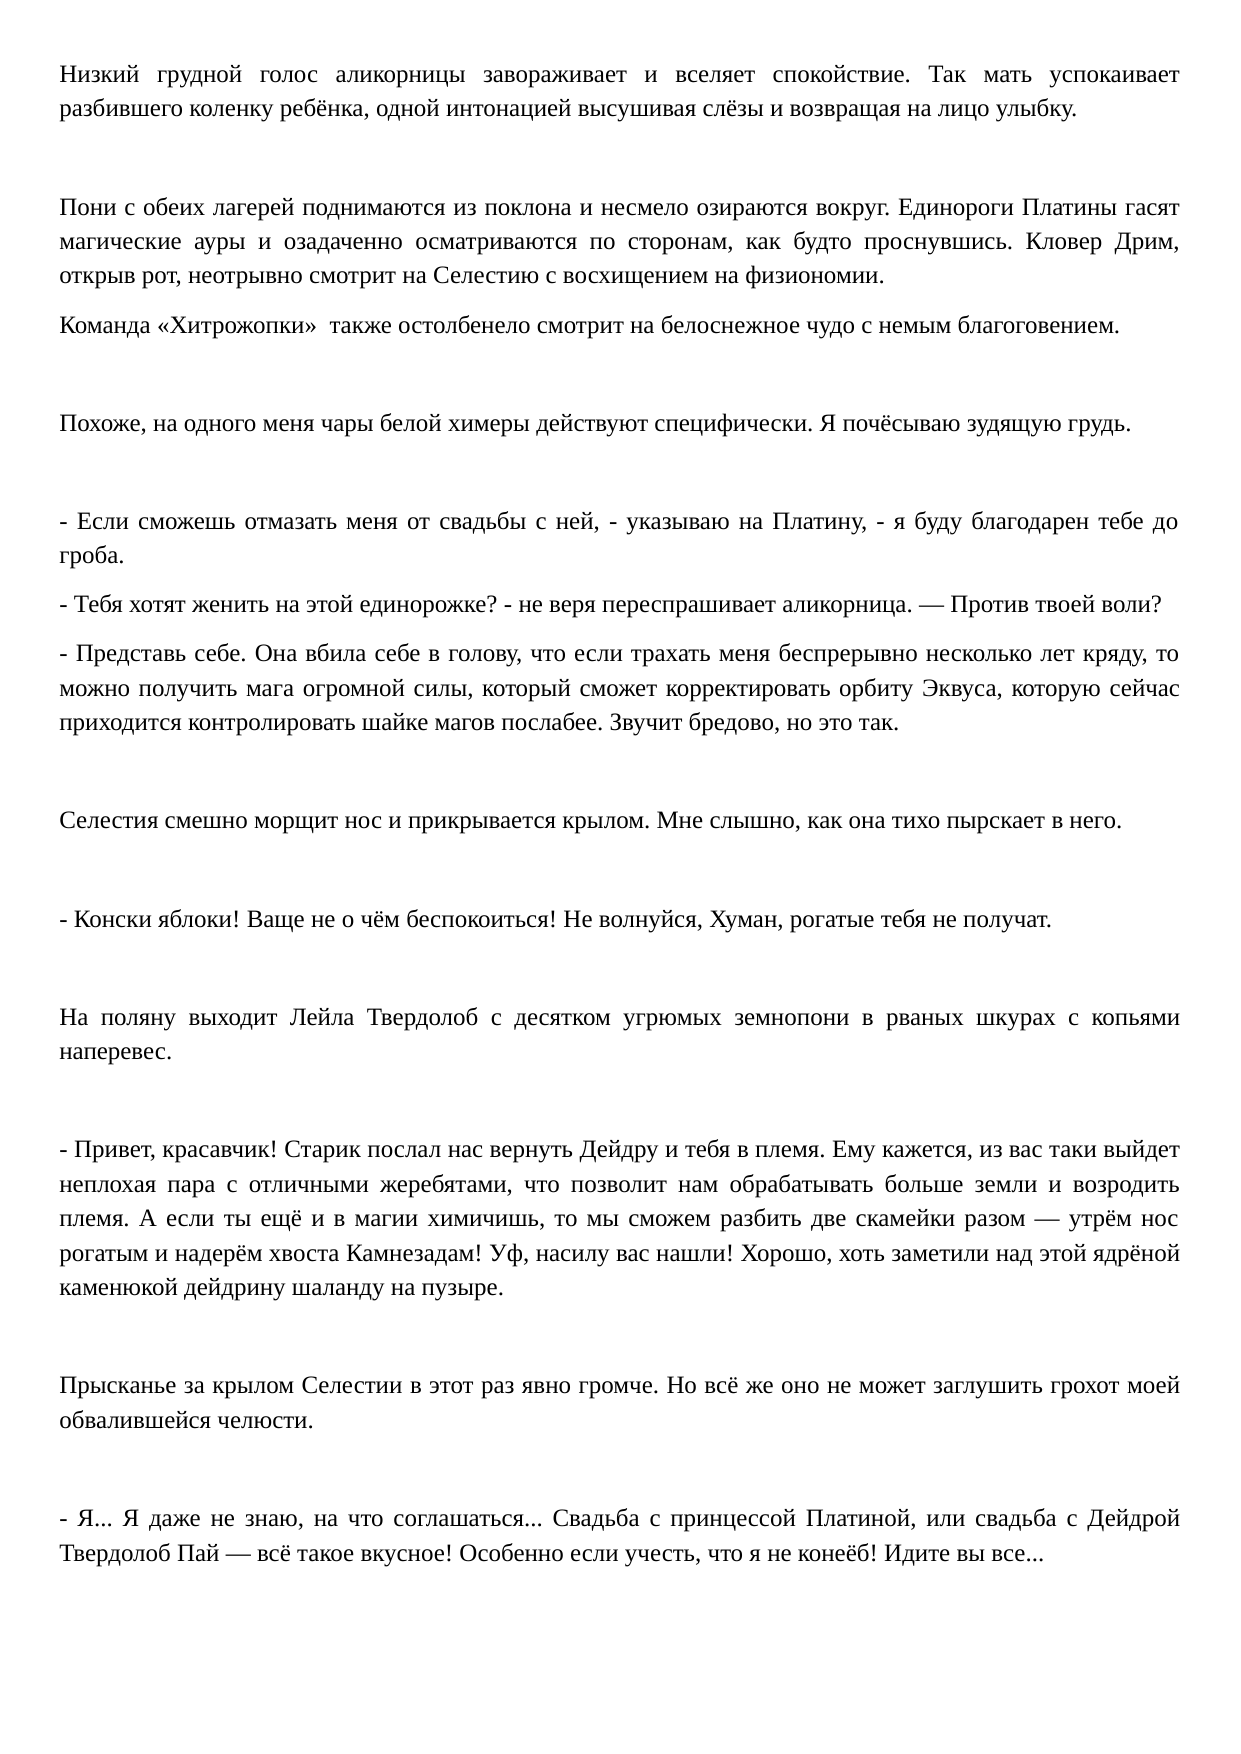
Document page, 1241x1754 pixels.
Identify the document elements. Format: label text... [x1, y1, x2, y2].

text Низкий грудной голос аликорницы завораживает и вселяет спокойствие. Так мать успокаивает разбившего коленку ребёнка, одной интонацией высушивая слёзы и возвращая на лицо улыбку. [59, 59, 1181, 122]
text - Я... Я даже не знаю, на что соглашаться... Свадьба с принцессой Платиной, или свадьба с Дейдрой Твердолоб Пай — всё такое вкусное! Особенно если учесть, что я не конеёб! Идите вы все... [59, 1503, 1181, 1566]
text Прысканье за крылом Селестии в этот раз явно громче. Но всё же оно не может заглушить грохот моей обвалившейся челюсти. [59, 1371, 1181, 1434]
text - Тебя хотят женить на этой единорожке? - не веря переспрашивает аликорница. — Против твоей воли? [59, 589, 1181, 618]
text Команда «Хитрожопки» также остолбенело смотрит на белоснежное чудо с немым благоговением. [59, 310, 1181, 338]
text Пони с обеих лагерей поднимаются из поклона и несмело озираются вокруг. Единороги Платины гасят магические ауры и озадаченно осматриваются по сторонам, как будто проснувшись. Кловер Дрим, открыв рот, неотрывно смотрит на Селестию с восхищением на физиономии. [59, 192, 1181, 289]
text - Конски яблоки! Ваще не о чём беспокоиться! Не волнуйся, Хуман, рогатые тебя не получат. [59, 904, 1181, 932]
text - Представь себе. Она вбила себе в голову, что если трахать меня беспрерывно несколько лет кряду, то можно получить мага огромной силы, который сможет корректировать орбиту Эквуса, которую сейчас приходится контролировать шайке магов послабее. Звучит бредово, но это так. [59, 638, 1181, 736]
text Селестия смешно морщит нос и прикрывается крылом. Мне слышно, как она тихо пырскает в него. [59, 806, 1181, 834]
text Похоже, на одного меня чары белой химеры действуют специфически. Я почёсываю зудящую грудь. [59, 408, 1181, 437]
text - Если сможешь отмазать меня от свадьбы с ней, - указываю на Платину, - я буду благодарен тебе до гроба. [59, 506, 1181, 569]
text - Привет, красавчик! Старик послал нас вернуть Дейдру и тебя в племя. Ему кажется, из вас таки выйдет неплохая пара с отличными жеребятами, что позволит нам обрабатывать больше земли и возродить племя. А если ты ещё и в магии химичишь, то мы сможем разбить две скамейки разом — утрём нос рогатым и надерём хвоста Камнезадам! Уф, насилу вас нашли! Хорошо, хоть заметили над этой ядрёной каменюкой дейдрину шаланду на пузыре. [59, 1134, 1181, 1301]
text На поляну выходит Лейла Твердолоб с десятком угрюмых земнопони в рваных шкурах с копьями наперевес. [59, 1002, 1181, 1065]
